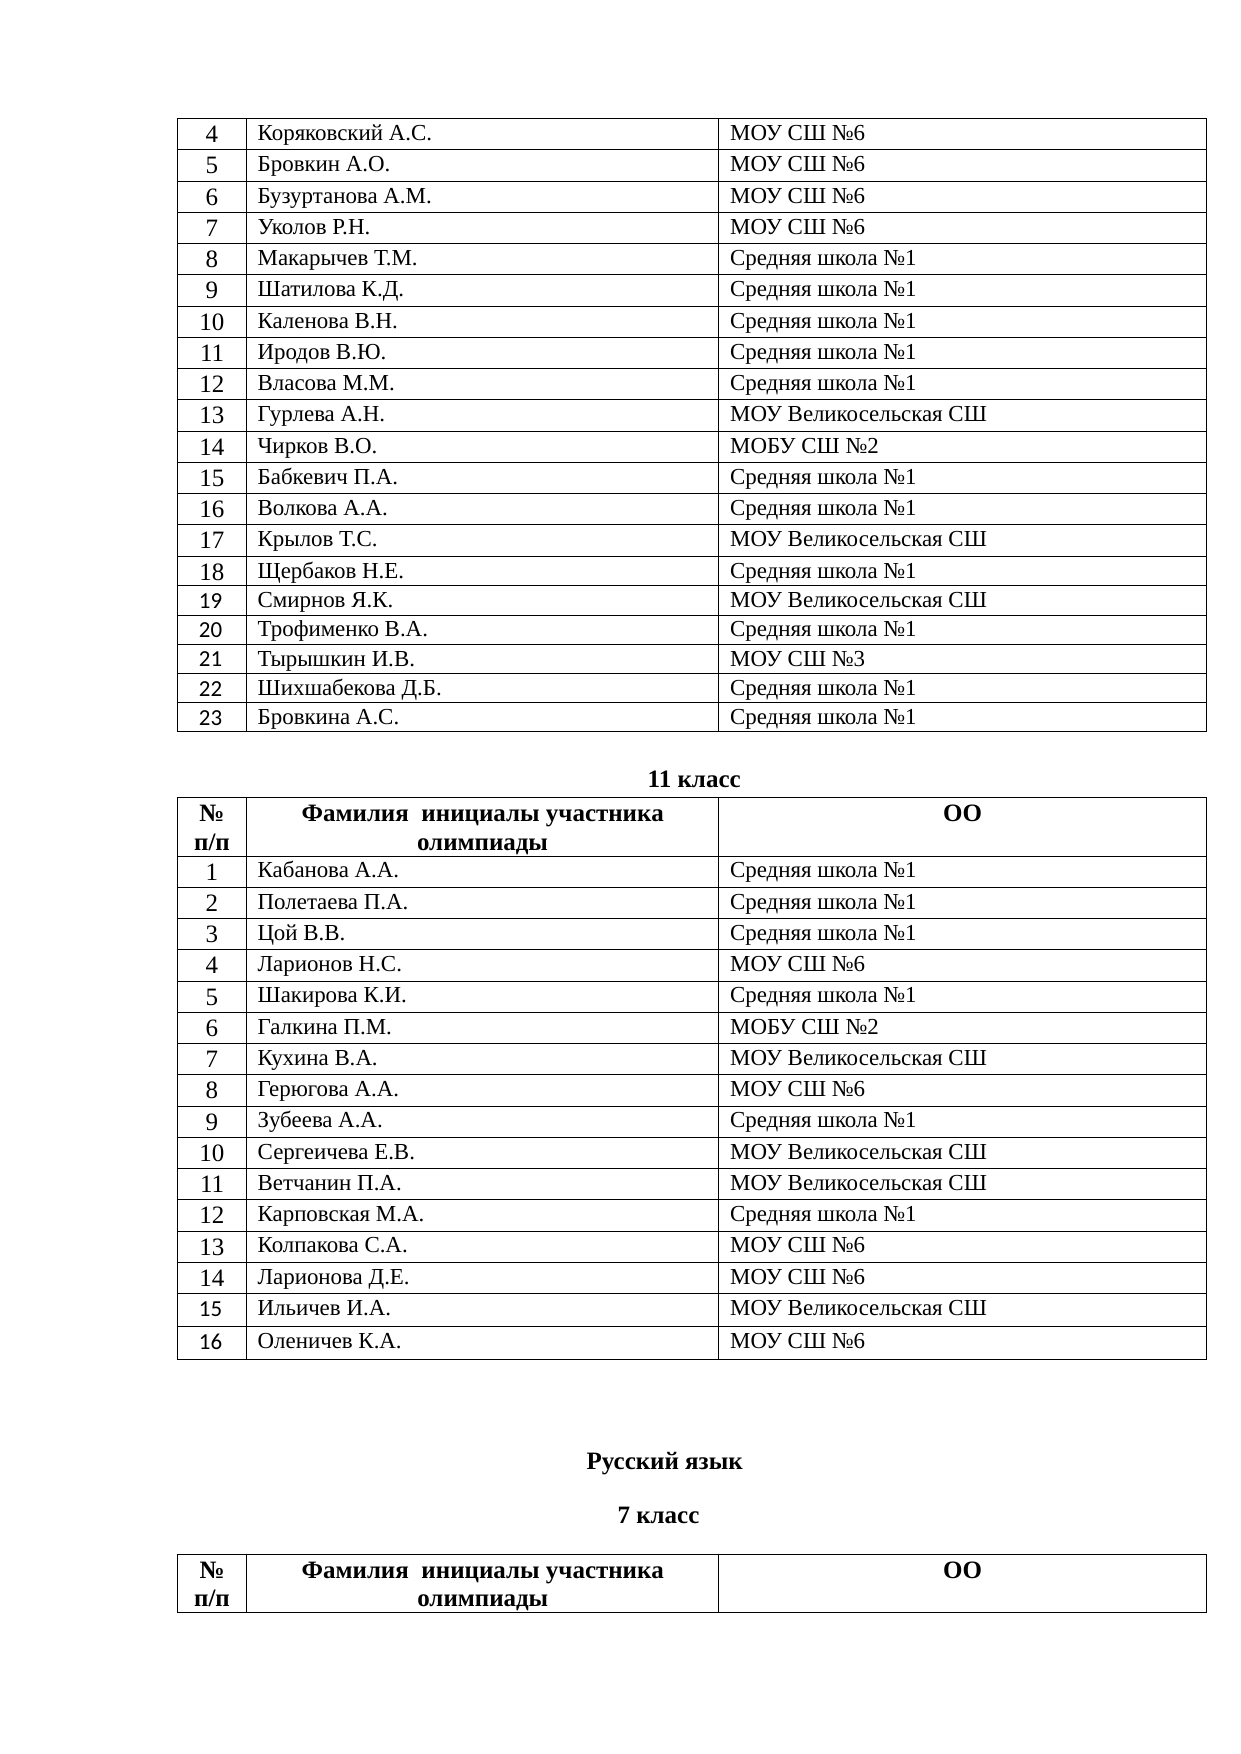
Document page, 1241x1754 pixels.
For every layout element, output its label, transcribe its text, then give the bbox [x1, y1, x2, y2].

table_cell Средняя школа №1 [719, 463, 1206, 493]
table_cell 18 [178, 557, 246, 585]
table_cell Колпакова С.А. [247, 1232, 718, 1262]
table_cell 21 [178, 645, 246, 673]
table_cell Средняя школа №1 [719, 494, 1206, 524]
table_cell Трофименко В.А. [247, 616, 718, 643]
table_cell Средняя школа №1 [719, 703, 1206, 731]
table_cell Каленова В.Н. [247, 307, 718, 337]
table_cell Крылов Т.С. [247, 525, 718, 556]
table_cell 6 [178, 182, 246, 212]
table_cell Бровкина А.С. [247, 703, 718, 731]
table_cell Иродов В.Ю. [247, 338, 718, 368]
table_cell МОУ СШ №6 [719, 1327, 1206, 1359]
table_cell Средняя школа №1 [719, 919, 1206, 949]
table_cell МОУ СШ №6 [719, 1232, 1206, 1262]
table_cell 14 [178, 1263, 246, 1293]
table_cell 3 [178, 919, 246, 949]
table_cell Цой В.В. [247, 919, 718, 949]
table_cell МОУ СШ №6 [719, 119, 1206, 149]
table_cell Средняя школа №1 [719, 1107, 1206, 1137]
table_cell Щербаков Н.Е. [247, 557, 718, 585]
table_header № п/п [178, 1555, 246, 1612]
table_cell Ильичев И.А. [247, 1294, 718, 1326]
table_cell Галкина П.М. [247, 1013, 718, 1043]
table_cell 7 [178, 213, 246, 243]
table_cell Кабанова А.А. [247, 857, 718, 887]
table_cell 6 [178, 1013, 246, 1043]
table_cell Средняя школа №1 [719, 982, 1206, 1012]
table_cell 22 [178, 674, 246, 702]
table_cell МОУ СШ №6 [719, 950, 1206, 981]
table_cell Зубеева А.А. [247, 1107, 718, 1137]
table_cell Бровкин А.О. [247, 150, 718, 181]
table_cell 14 [178, 432, 246, 462]
table_cell Волкова А.А. [247, 494, 718, 524]
table_cell МОУ СШ №3 [719, 645, 1206, 673]
table_cell 9 [178, 275, 246, 306]
table_cell 20 [178, 616, 246, 643]
table_cell МОУ Великосельская СШ [719, 1294, 1206, 1326]
table_cell 23 [178, 703, 246, 731]
table_cell Средняя школа №1 [719, 557, 1206, 585]
text 7 класс [177, 1500, 1152, 1528]
table_header ОО [719, 1555, 1206, 1612]
table_cell Уколов Р.Н. [247, 213, 718, 243]
table_cell Власова М.М. [247, 369, 718, 399]
table_cell 12 [178, 1200, 246, 1231]
table_cell Ветчанин П.А. [247, 1169, 718, 1199]
table_cell 13 [178, 1232, 246, 1262]
table_cell Средняя школа №1 [719, 888, 1206, 918]
table_cell Герюгова А.А. [247, 1075, 718, 1106]
table_cell 8 [178, 244, 246, 274]
table_cell 10 [178, 307, 246, 337]
table_cell 17 [178, 525, 246, 556]
text Русский язык [177, 1446, 1152, 1475]
table_cell Бузуртанова А.М. [247, 182, 718, 212]
table_cell МОУ СШ №6 [719, 150, 1206, 181]
table_cell МОУ СШ №6 [719, 1263, 1206, 1293]
table_cell Средняя школа №1 [719, 1200, 1206, 1231]
table_cell Средняя школа №1 [719, 338, 1206, 368]
table_header Фамилия инициалы участника олимпиады [247, 798, 718, 856]
table_cell 7 [178, 1044, 246, 1074]
table_cell Сергеичева Е.В. [247, 1138, 718, 1168]
table_cell Шакирова К.И. [247, 982, 718, 1012]
table_cell Карповская М.А. [247, 1200, 718, 1231]
table_cell 11 [178, 1169, 246, 1199]
table_cell Средняя школа №1 [719, 369, 1206, 399]
table_cell Коряковский А.С. [247, 119, 718, 149]
table_cell 9 [178, 1107, 246, 1137]
table_header Фамилия инициалы участника олимпиады [247, 1555, 718, 1612]
table_cell 19 [178, 586, 246, 614]
table_cell 15 [178, 1294, 246, 1326]
table_cell Средняя школа №1 [719, 857, 1206, 887]
table_cell МОУ СШ №6 [719, 1075, 1206, 1106]
table_cell 4 [178, 119, 246, 149]
table_cell Оленичев К.А. [247, 1327, 718, 1359]
table_cell 5 [178, 982, 246, 1012]
table_cell Средняя школа №1 [719, 674, 1206, 702]
table_cell 4 [178, 950, 246, 981]
table_cell МОУ Великосельская СШ [719, 1138, 1206, 1168]
table_cell 8 [178, 1075, 246, 1106]
table_cell 16 [178, 494, 246, 524]
table_cell Средняя школа №1 [719, 275, 1206, 306]
table_cell Гурлева А.Н. [247, 400, 718, 431]
table_cell 2 [178, 888, 246, 918]
table_cell МОУ Великосельская СШ [719, 1044, 1206, 1074]
table_header ОО [719, 798, 1206, 856]
table_cell МОУ Великосельская СШ [719, 586, 1206, 614]
table_cell Бабкевич П.А. [247, 463, 718, 493]
table_cell Средняя школа №1 [719, 616, 1206, 643]
table_cell 16 [178, 1327, 246, 1359]
table_cell 10 [178, 1138, 246, 1168]
table_cell 12 [178, 369, 246, 399]
table_cell 11 [178, 338, 246, 368]
table_cell Кухина В.А. [247, 1044, 718, 1074]
table_cell 5 [178, 150, 246, 181]
table_cell Чирков В.О. [247, 432, 718, 462]
table_cell МОБУ СШ №2 [719, 432, 1206, 462]
table_cell Тырышкин И.В. [247, 645, 718, 673]
table_cell Ларионов Н.С. [247, 950, 718, 981]
table_cell МОУ СШ №6 [719, 182, 1206, 212]
table_cell Макарычев Т.М. [247, 244, 718, 274]
table_cell 1 [178, 857, 246, 887]
table_cell Смирнов Я.К. [247, 586, 718, 614]
table_cell Средняя школа №1 [719, 307, 1206, 337]
table_cell Полетаева П.А. [247, 888, 718, 918]
table_cell МОУ Великосельская СШ [719, 525, 1206, 556]
table_header № п/п [178, 798, 246, 856]
table_cell 13 [178, 400, 246, 431]
table_cell 15 [178, 463, 246, 493]
table_cell Средняя школа №1 [719, 244, 1206, 274]
table_cell Шатилова К.Д. [247, 275, 718, 306]
table_cell МОУ Великосельская СШ [719, 1169, 1206, 1199]
table_cell Шихшабекова Д.Б. [247, 674, 718, 702]
table_cell МОБУ СШ №2 [719, 1013, 1206, 1043]
table_cell Ларионова Д.Е. [247, 1263, 718, 1293]
table_cell МОУ СШ №6 [719, 213, 1206, 243]
text 11 класс [236, 764, 1152, 793]
table_cell МОУ Великосельская СШ [719, 400, 1206, 431]
